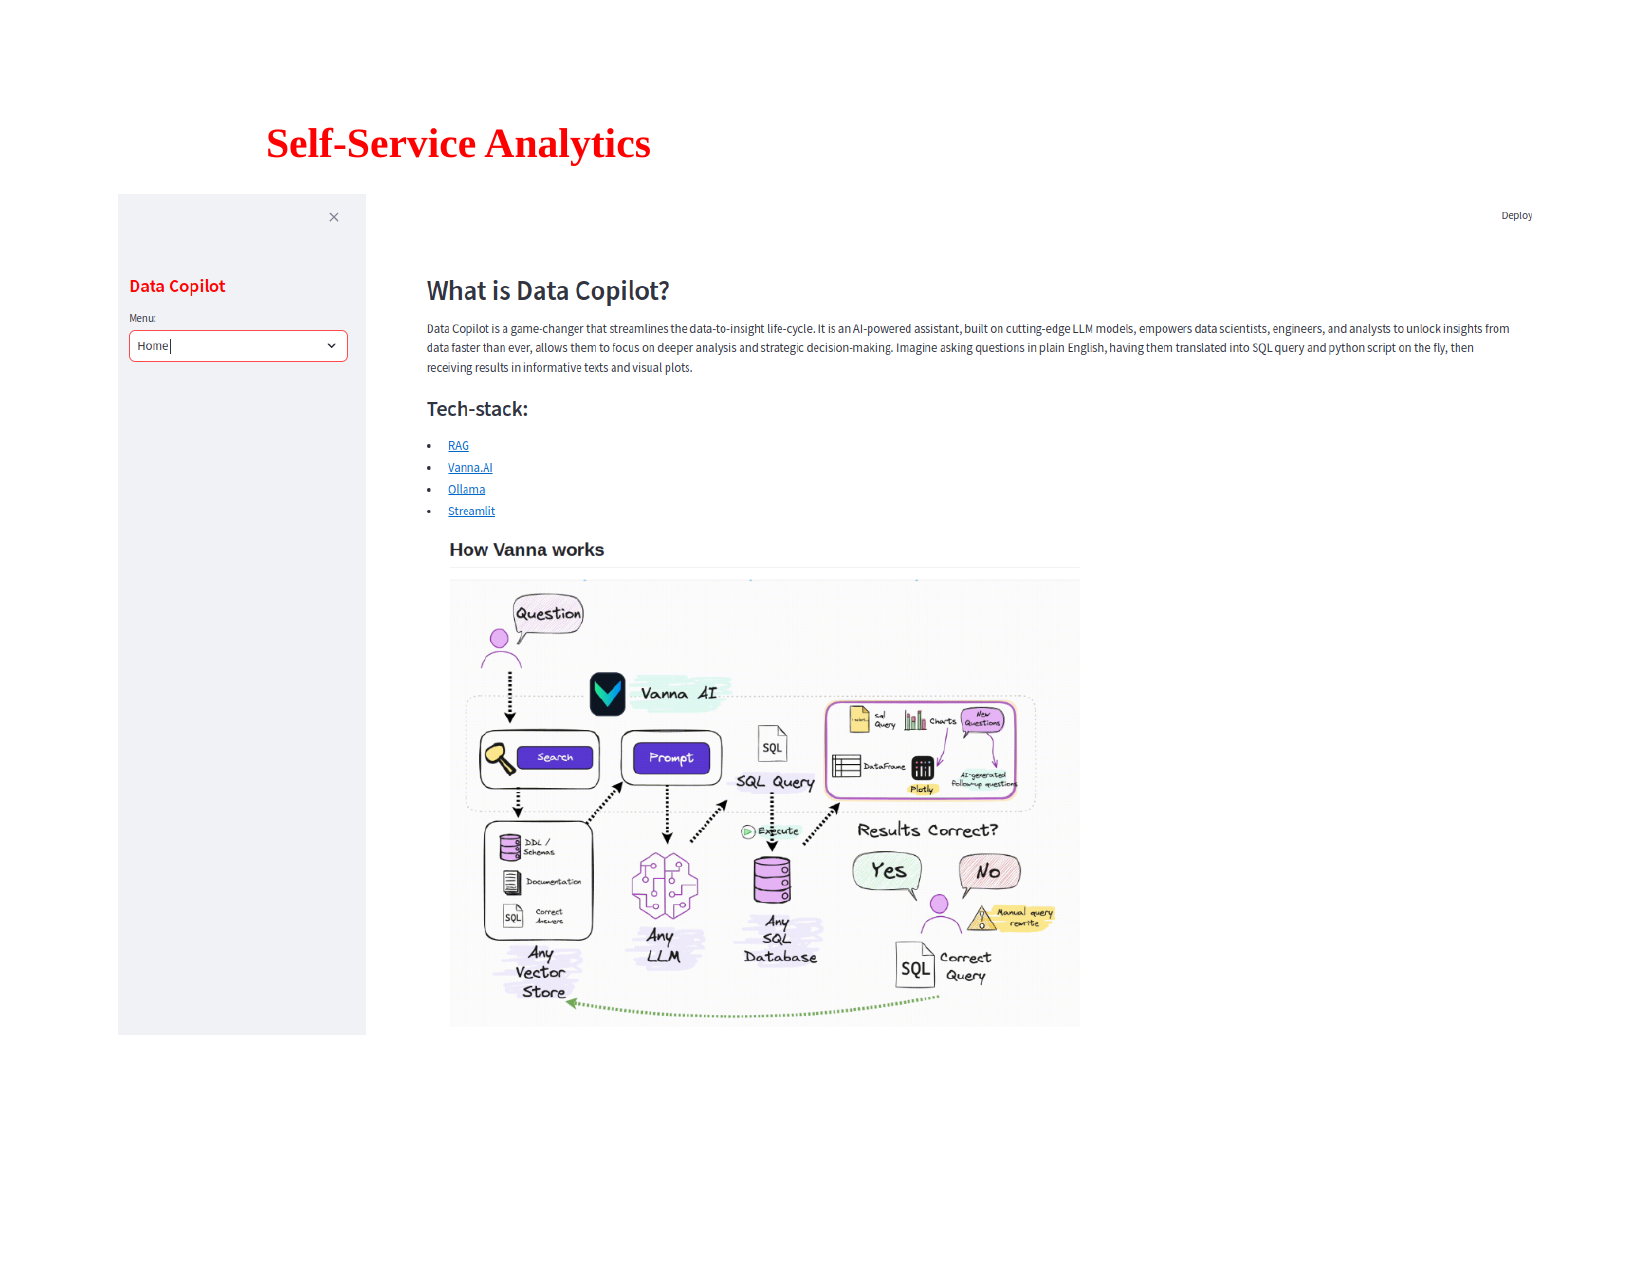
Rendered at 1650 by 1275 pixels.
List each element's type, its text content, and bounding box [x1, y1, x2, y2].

text Self-Service Analytics [118, 118, 1532, 166]
picture [118, 194, 1532, 1035]
